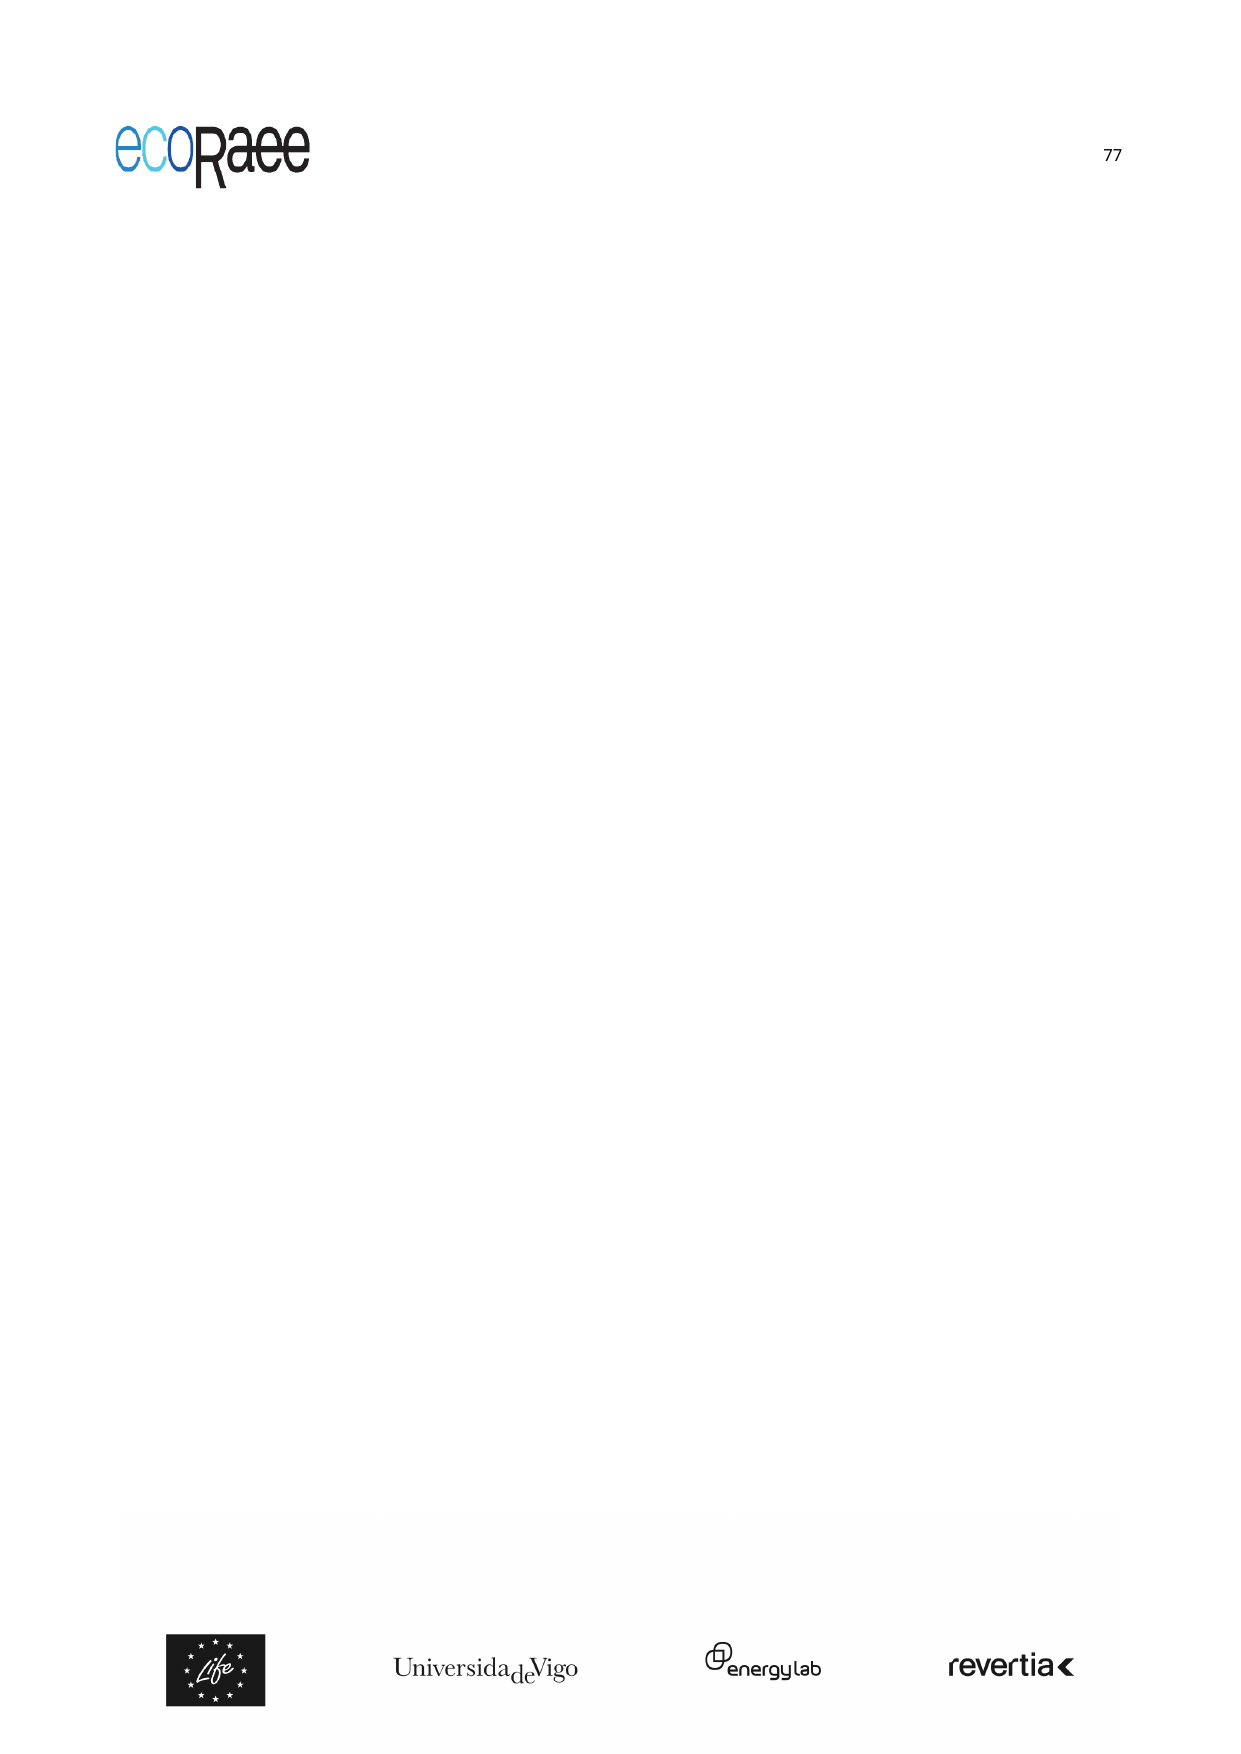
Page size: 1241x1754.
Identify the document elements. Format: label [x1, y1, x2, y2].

picture [118, 1514, 1123, 1754]
picture [114, 124, 311, 190]
